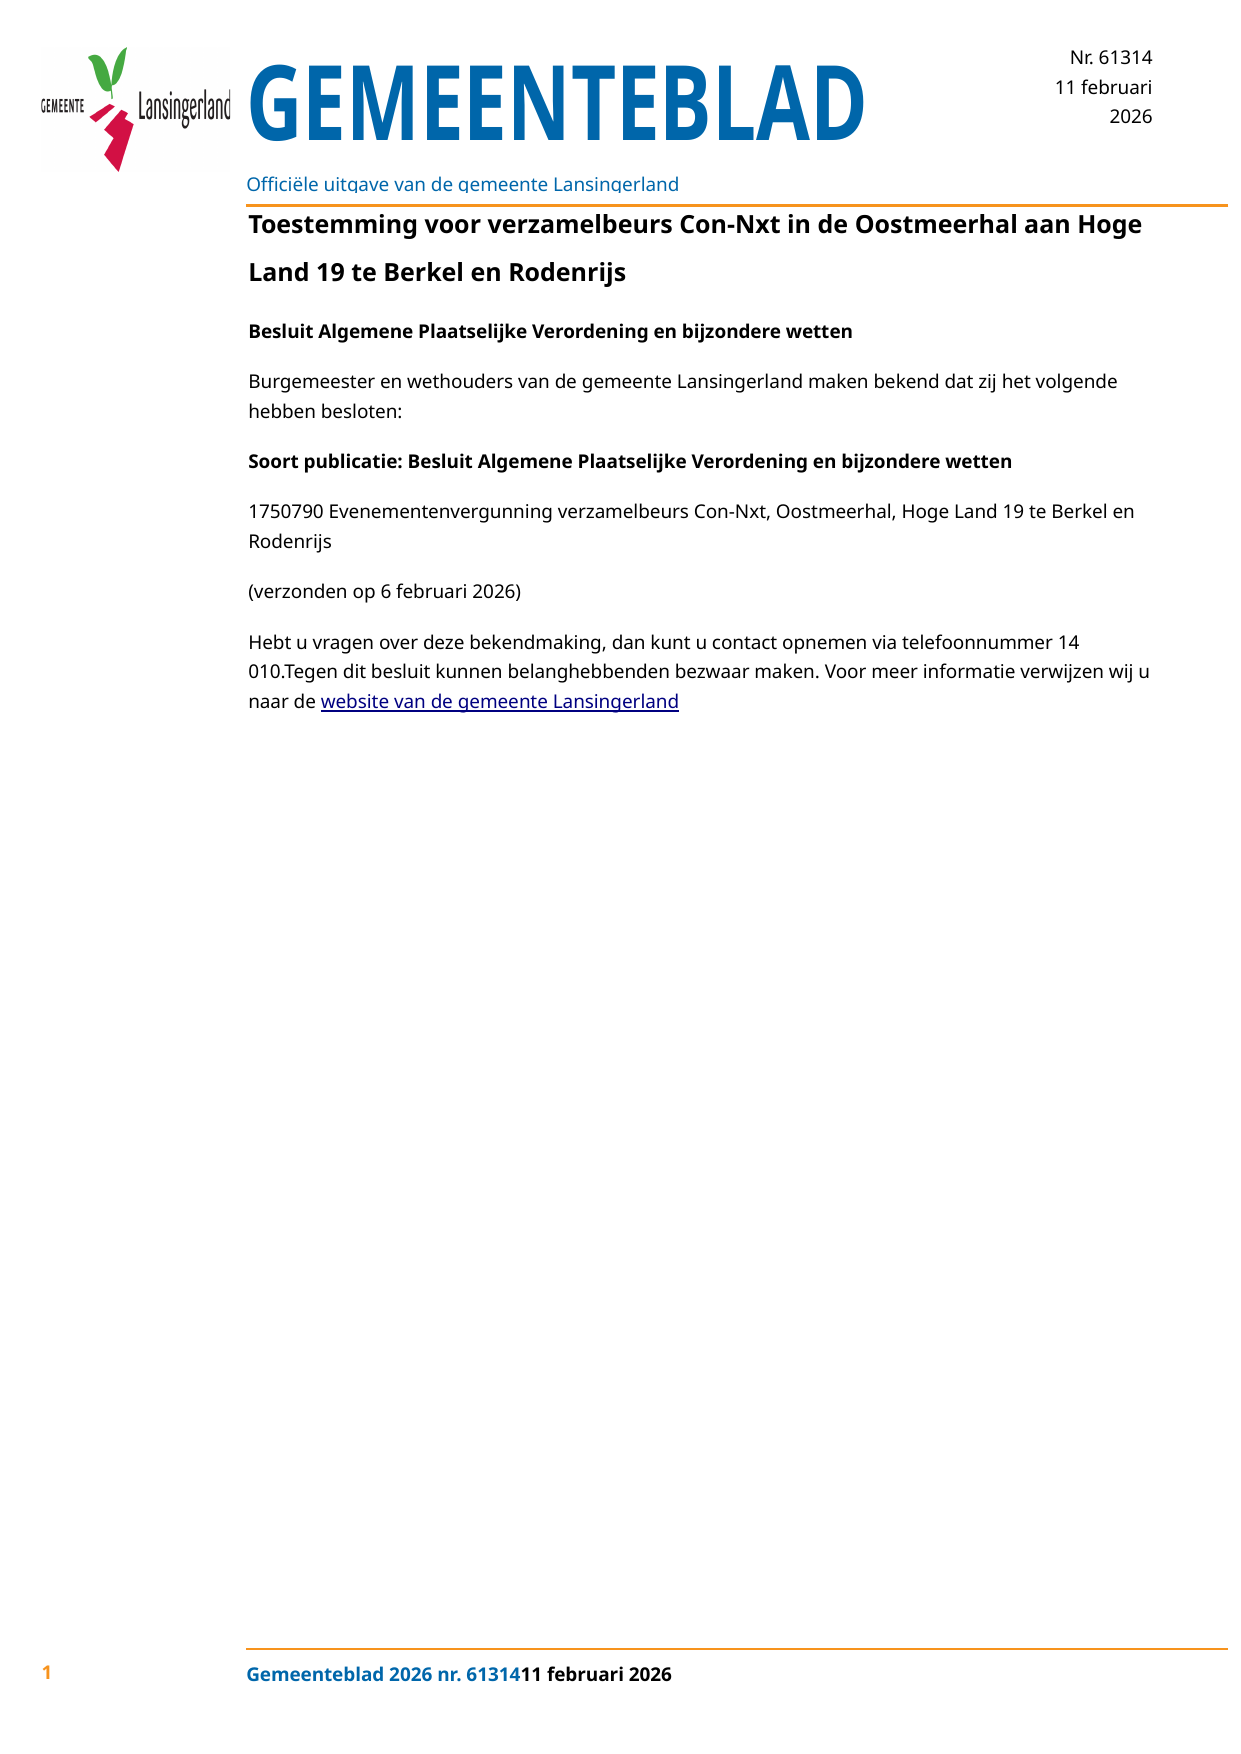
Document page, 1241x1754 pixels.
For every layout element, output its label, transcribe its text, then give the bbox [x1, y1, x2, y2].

text 1750790 Evenementenvergunning verzamelbeurs Con-Nxt, Oostmeerhal, Hoge Land 19 te Berkel en Rodenrijs [248, 499, 1152, 554]
text Besluit Algemene Plaatselijke Verordening en bijzondere wetten [248, 318, 1152, 344]
text Hebt u vragen over deze bekendmaking, dan kunt u contact opnemen via telefoonnummer 14 010.Tegen dit besluit kunnen belanghebbenden bezwaar maken. Voor meer informatie verwijzen wij u naar de website van de gemeente Lansingerland [248, 629, 1152, 714]
text Soort publicatie: Besluit Algemene Plaatselijke Verordening en bijzondere wetten [248, 448, 1152, 474]
text (verzonden op 6 februari 2026) [248, 579, 1152, 604]
text Burgemeester en wethouders van de gemeente Lansingerland maken bekend dat zij het volgende hebben besloten: [248, 368, 1152, 424]
text Toestemming voor verzamelbeurs Con-Nxt in de Oostmeerhal aan Hoge Land 19 te Berkel en Rodenrijs [248, 207, 1152, 288]
picture [41, 47, 231, 172]
